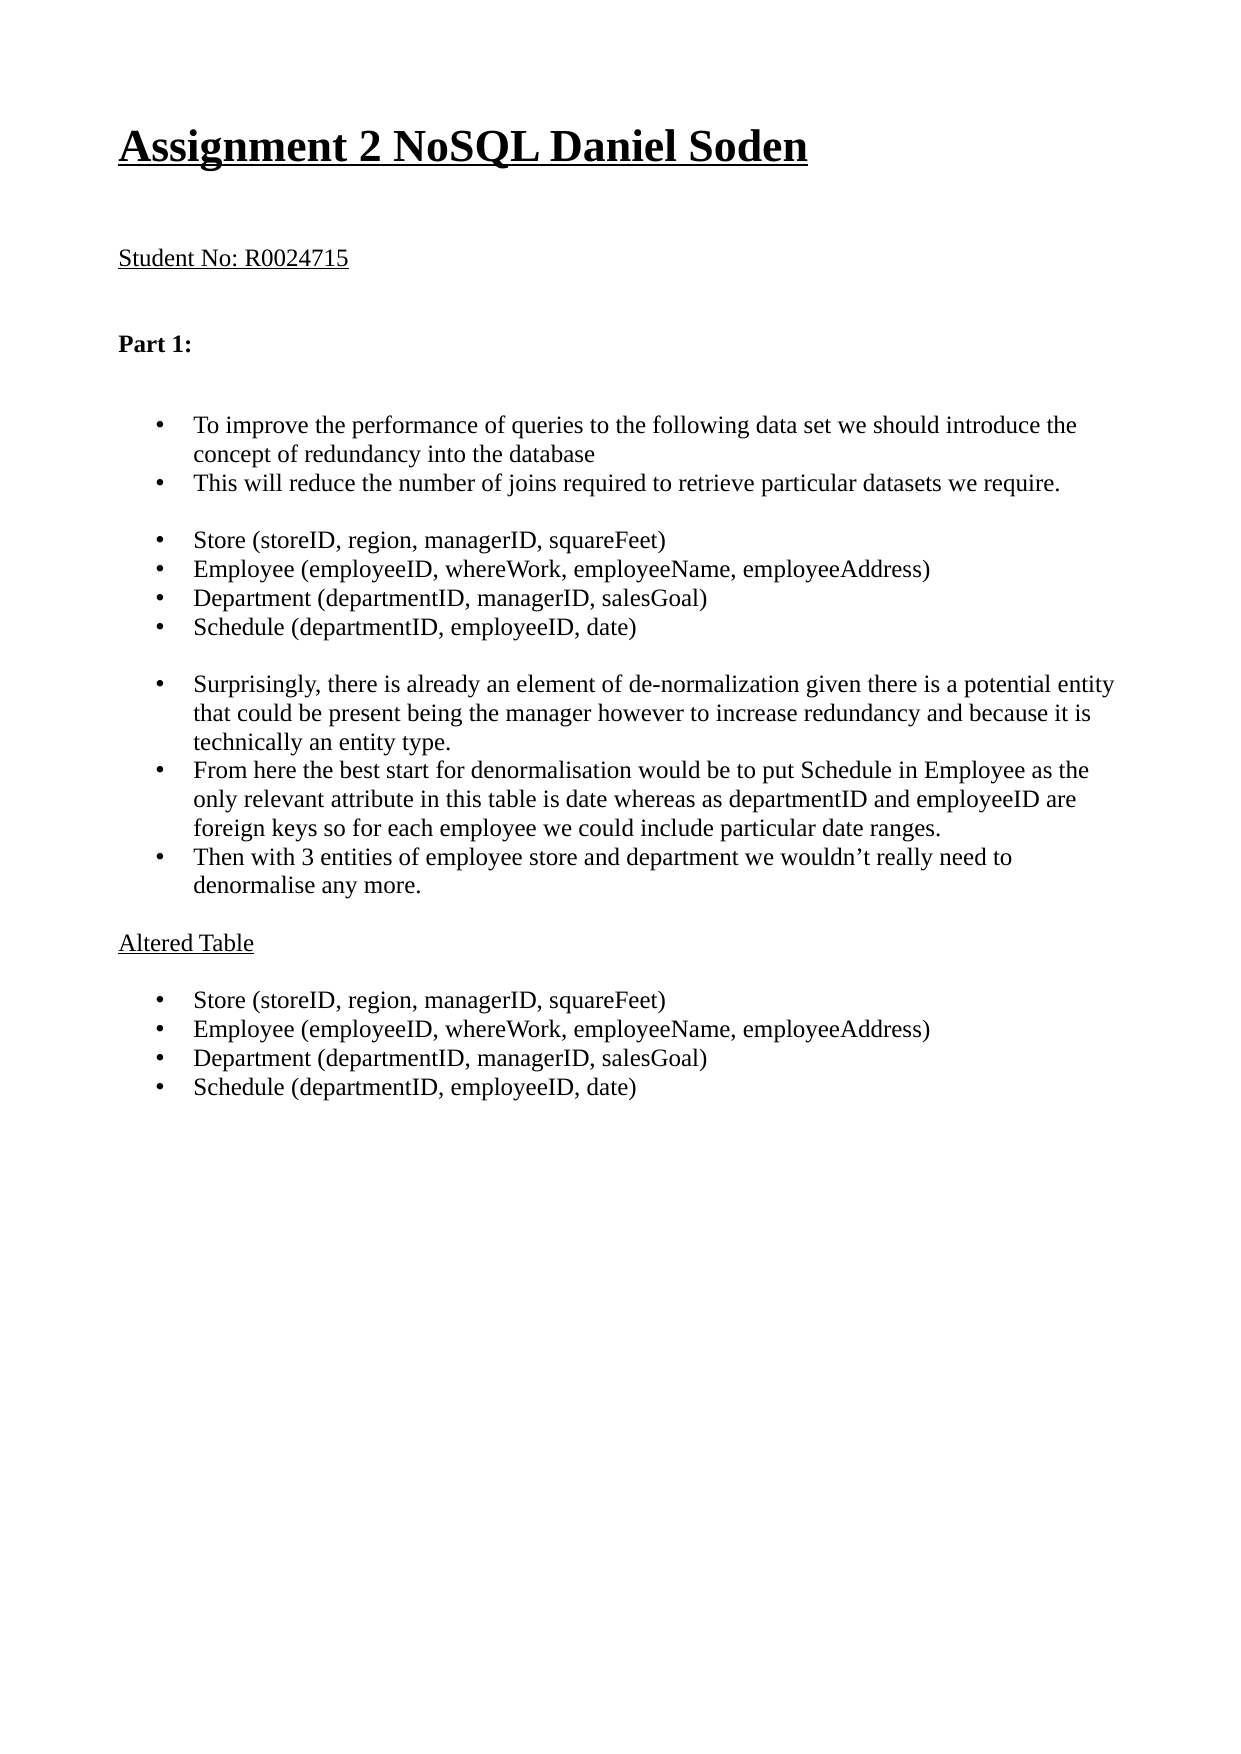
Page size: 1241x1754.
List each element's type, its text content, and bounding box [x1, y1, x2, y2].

list Department (departmentID, managerID, salesGoal) [156, 583, 1122, 612]
list Schedule (departmentID, employeeID, date) [156, 1072, 1122, 1100]
list Department (departmentID, managerID, salesGoal) [156, 1043, 1122, 1072]
text ­Student No: R0024715 [118, 223, 1122, 276]
list To improve the performance of queries to the following data set we should introduce the concept of redundancy into the database [156, 410, 1122, 468]
list This will reduce the number of joins required to retrieve particular datasets we require. [156, 468, 1122, 497]
list Store (storeID, region, managerID, squareFeet) [156, 985, 1122, 1014]
text Altered Table [118, 928, 1122, 957]
list From here the best start for denormalisation would be to put Schedule in Employee as the only relevant attribute in this table is date whereas as departmentID and employeeID are foreign keys so for each employee we could include particular date ranges. [156, 755, 1122, 842]
list Store (storeID, region, managerID, squareFeet) [156, 525, 1122, 554]
list Schedule (departmentID, employeeID, date) [156, 612, 1122, 640]
text Part 1: [118, 329, 1122, 358]
list Surprisingly, there is already an element of de-normalization given there is a potential entity that could be present being the manager however to increase redundancy and because it is technically an entity type. [156, 669, 1122, 755]
text Assignment 2 NoSQL Daniel Soden [118, 118, 1122, 171]
list Employee (employeeID, whereWork, employeeName, employeeAddress) [156, 1014, 1122, 1043]
list Then with 3 entities of employee store and department we wouldn’t really need to denormalise any more. [156, 842, 1122, 899]
list Employee (employeeID, whereWork, employeeName, employeeAddress) [156, 554, 1122, 583]
